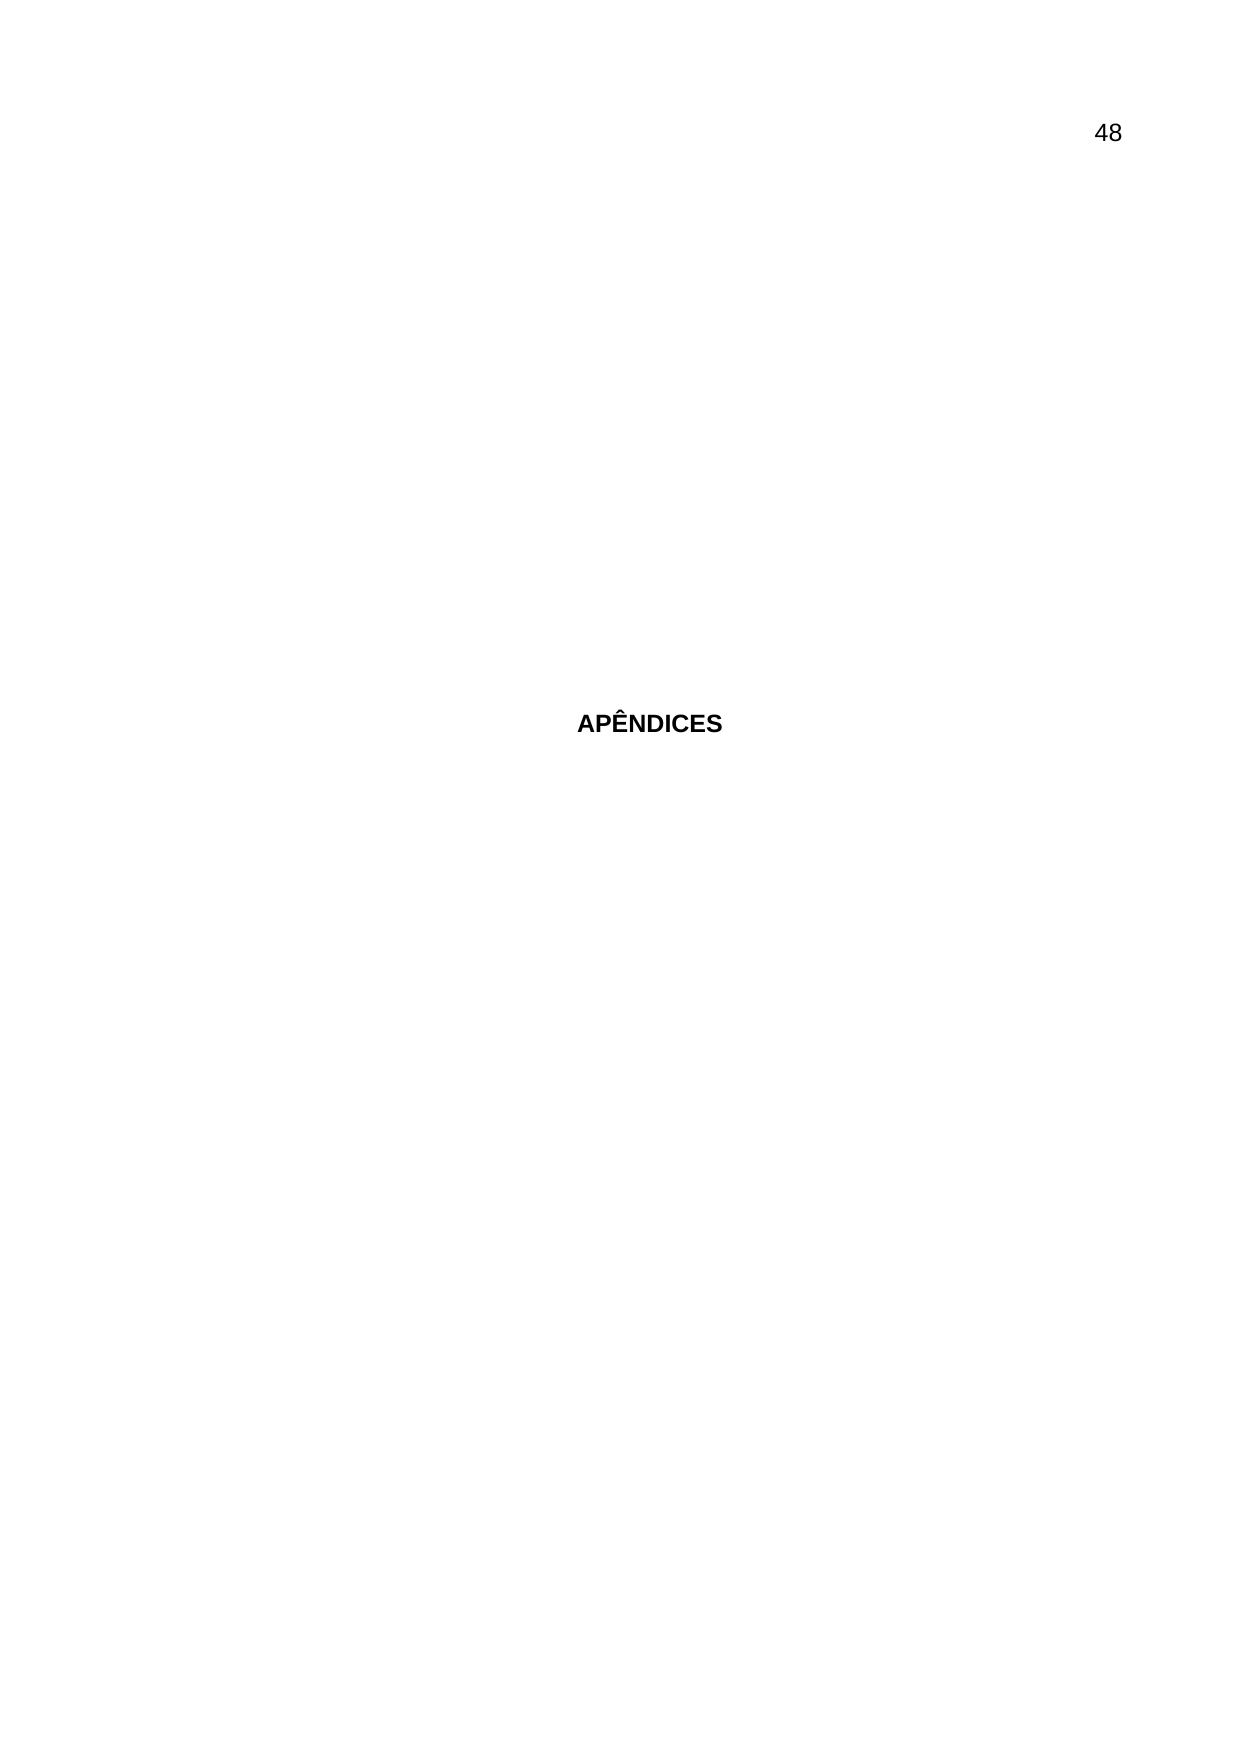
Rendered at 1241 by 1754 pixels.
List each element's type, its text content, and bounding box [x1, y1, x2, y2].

text Apêndices [177, 708, 1122, 737]
